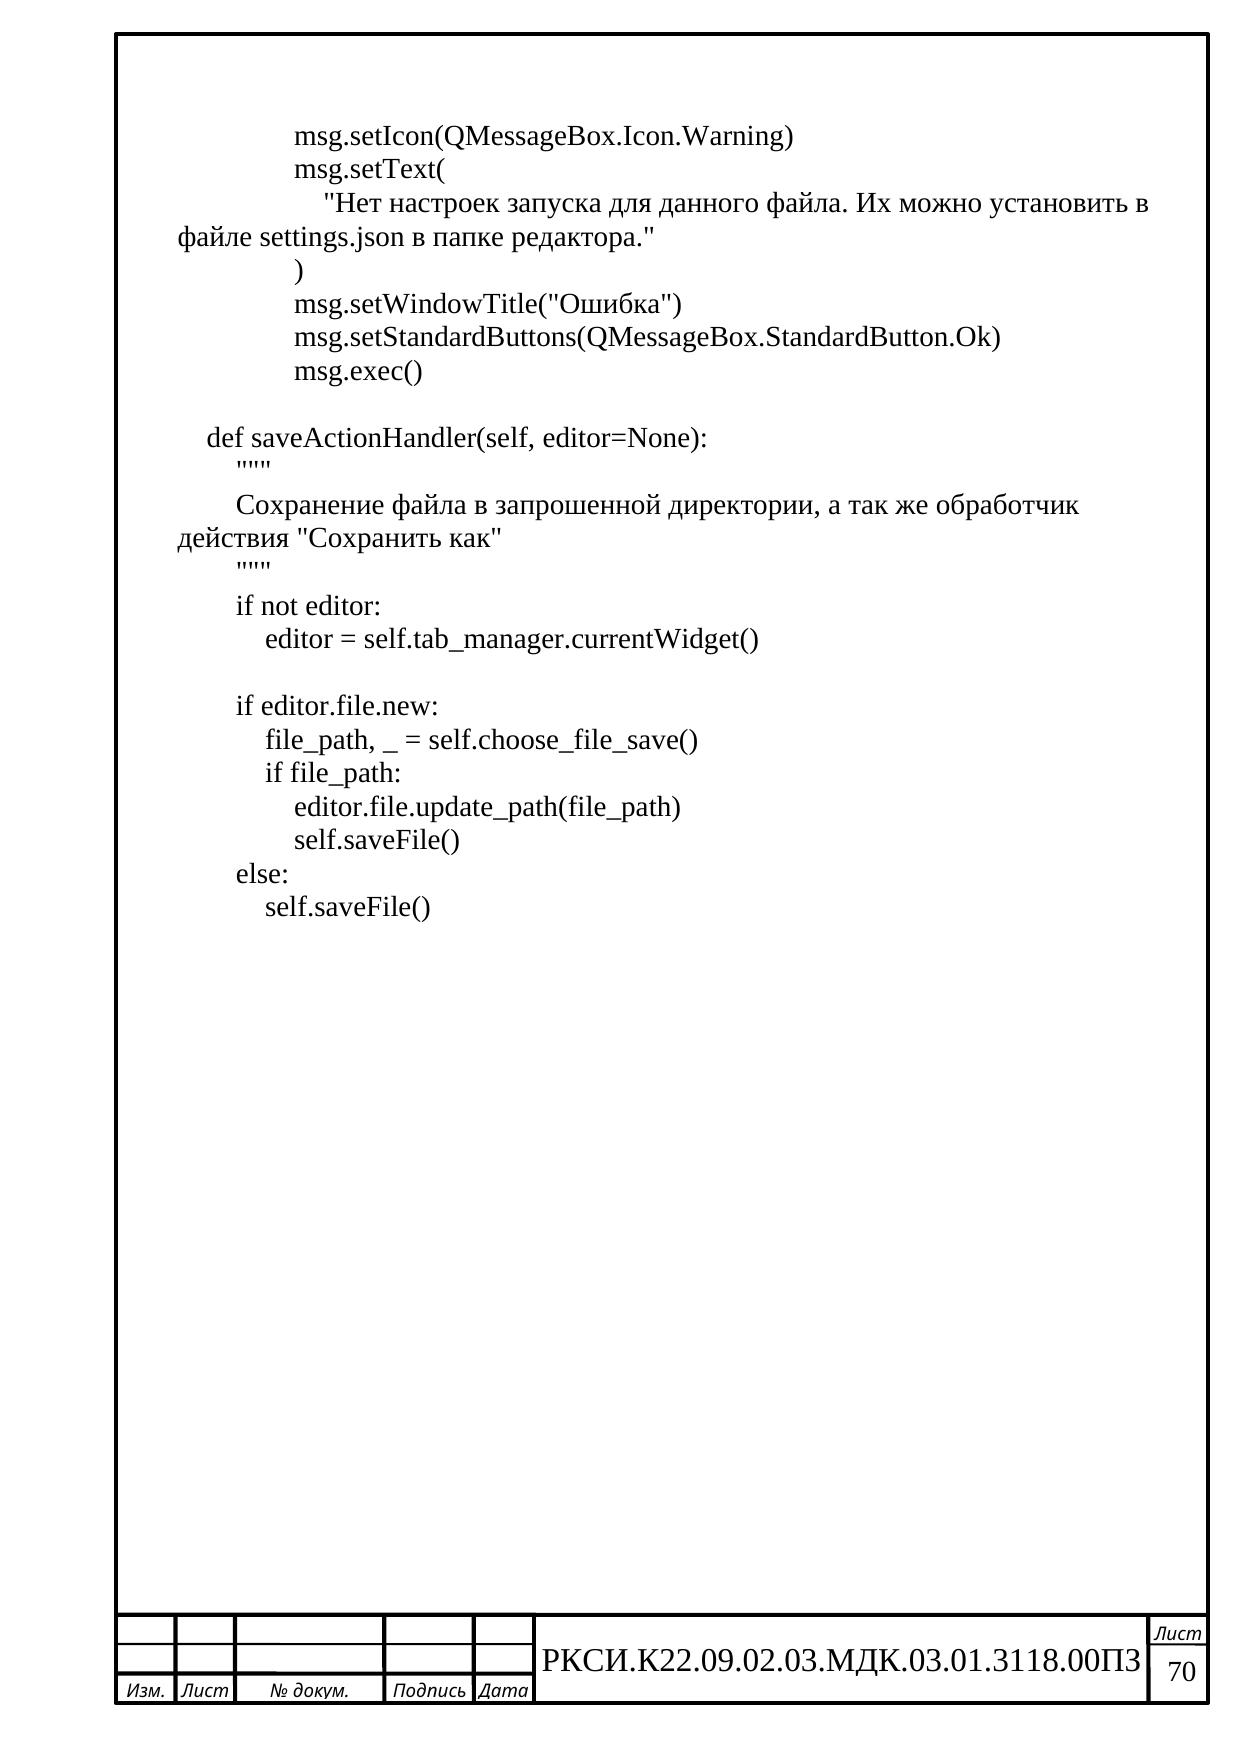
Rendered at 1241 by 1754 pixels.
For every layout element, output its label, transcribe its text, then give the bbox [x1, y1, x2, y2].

subtitle """ [177, 554, 1152, 588]
subtitle editor.file.update_path(file_path) [177, 789, 1152, 822]
subtitle Сохранение файла в запрошенной директории, а так же обработчик действия "Сохранить как" [177, 487, 1152, 554]
subtitle file_path, _ = self.choose_file_save() [177, 722, 1152, 755]
subtitle """ [177, 453, 1152, 487]
subtitle def saveActionHandler(self, editor=None): [177, 420, 1152, 453]
subtitle if editor.file.new: [177, 688, 1152, 722]
subtitle editor = self.tab_manager.currentWidget() [177, 621, 1152, 655]
subtitle msg.setWindowTitle("Ошибка") [177, 286, 1152, 319]
subtitle if not editor: [177, 588, 1152, 621]
subtitle msg.setText( [177, 152, 1152, 185]
subtitle else: [177, 856, 1152, 889]
subtitle msg.setIcon(QMessageBox.Icon.Warning) [177, 118, 1152, 152]
subtitle ) [177, 252, 1152, 286]
subtitle msg.exec() [177, 353, 1152, 386]
subtitle msg.setStandardButtons(QMessageBox.StandardButton.Ok) [177, 319, 1152, 353]
subtitle if file_path: [177, 755, 1152, 789]
subtitle self.saveFile() [177, 822, 1152, 856]
subtitle self.saveFile() [177, 889, 1152, 923]
subtitle "Нет настроек запуска для данного файла. Их можно установить в файле settings.json в папке редактора." [177, 185, 1152, 252]
